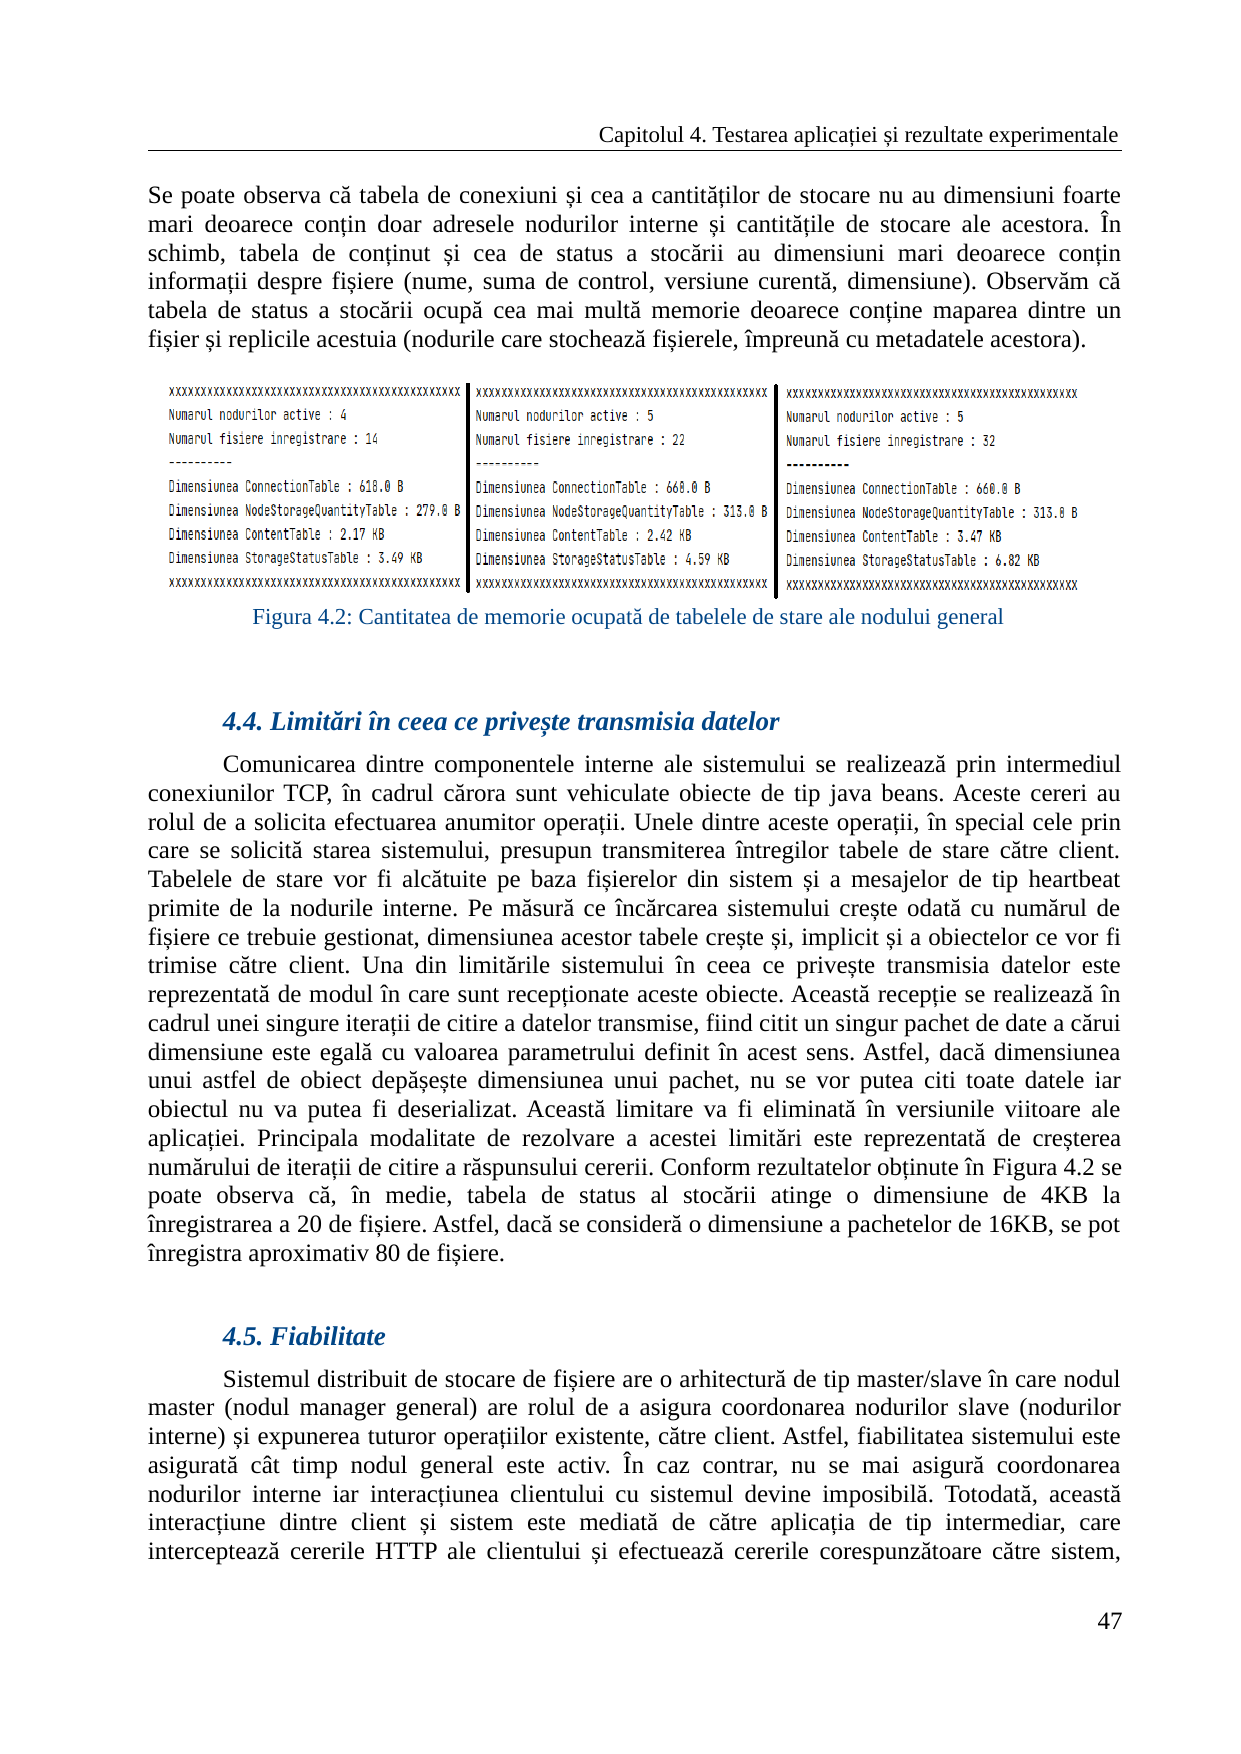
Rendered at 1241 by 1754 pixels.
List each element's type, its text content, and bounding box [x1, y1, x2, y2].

text Sistemul distribuit de stocare de fișiere are o arhitectură de tip master/slave în care nodul master (nodul manager general) are rolul de a asigura coordonarea nodurilor slave (nodurilor interne) și expunerea tuturor operațiilor existente, către client. Astfel, fiabilitatea sistemului este asigurată cât timp nodul general este activ. În caz contrar, nu se mai asigură coordonarea nodurilor interne iar interacțiunea clientului cu sistemul devine imposibilă. Totodată, această interacțiune dintre client și sistem este mediată de către aplicația de tip intermediar, care interceptează cererile HTTP ale clientului și efectuează cererile corespunzătoare către sistem, [148, 1364, 1122, 1565]
subtitle Limitări în ceea ce privește transmisia datelor [223, 706, 1122, 737]
subtitle Fiabilitate [223, 1320, 1122, 1351]
text Comunicarea dintre componentele interne ale sistemului se realizează prin intermediul conexiunilor TCP, în cadrul cărora sunt vehiculate obiecte de tip java beans. Aceste cereri au rolul de a solicita efectuarea anumitor operații. Unele dintre aceste operații, în special cele prin care se solicită starea sistemului, presupun transmiterea întregilor tabele de stare către client. Tabelele de stare vor fi alcătuite pe baza fișierelor din sistem și a mesajelor de tip heartbeat primite de la nodurile interne. Pe măsură ce încărcarea sistemului crește odată cu numărul de fișiere ce trebuie gestionat, dimensiunea acestor tabele crește și, implicit și a obiectelor ce vor fi trimise către client. Una din limitările sistemului în ceea ce privește transmisia datelor este reprezentată de modul în care sunt recepționate aceste obiecte. Această recepție se realizează în cadrul unei singure iterații de citire a datelor transmise, fiind citit un singur pachet de date a cărui dimensiune este egală cu valoarea parametrului definit în acest sens. Astfel, dacă dimensiunea unui astfel de obiect depășește dimensiunea unui pachet, nu se vor putea citi toate datele iar obiectul nu va putea fi deserializat. Această limitare va fi eliminată în versiunile viitoare ale aplicației. Principala modalitate de rezolvare a acestei limitări este reprezentată de creșterea numărului de iterații de citire a răspunsului cererii. Conform rezultatelor obținute în Figura 4.2 se poate observa că, în medie, tabela de status al stocării atinge o dimensiune de 4KB la înregistrarea a 20 de fișiere. Astfel, dacă se consideră o dimensiune a pachetelor de 16KB, se pot înregistra aproximativ 80 de fișiere. [148, 749, 1122, 1267]
text Se poate observa că tabela de conexiuni și cea a cantităților de stocare nu au dimensiuni foarte mari deoarece conțin doar adresele nodurilor interne și cantitățile de stocare ale acestora. În schimb, tabela de conținut și cea de status a stocării au dimensiuni mari deoarece conțin informații despre fișiere (nume, suma de control, versiune curentă, dimensiune). Observăm că tabela de status a stocării ocupă cea mai multă memorie deoarece conține maparea dintre un fișier și replicile acestuia (nodurile care stochează fișierele, împreună cu metadatele acestora). [148, 180, 1122, 353]
text Figura 4.2: Cantitatea de memorie ocupată de tabelele de stare ale nodului general [173, 603, 1084, 629]
